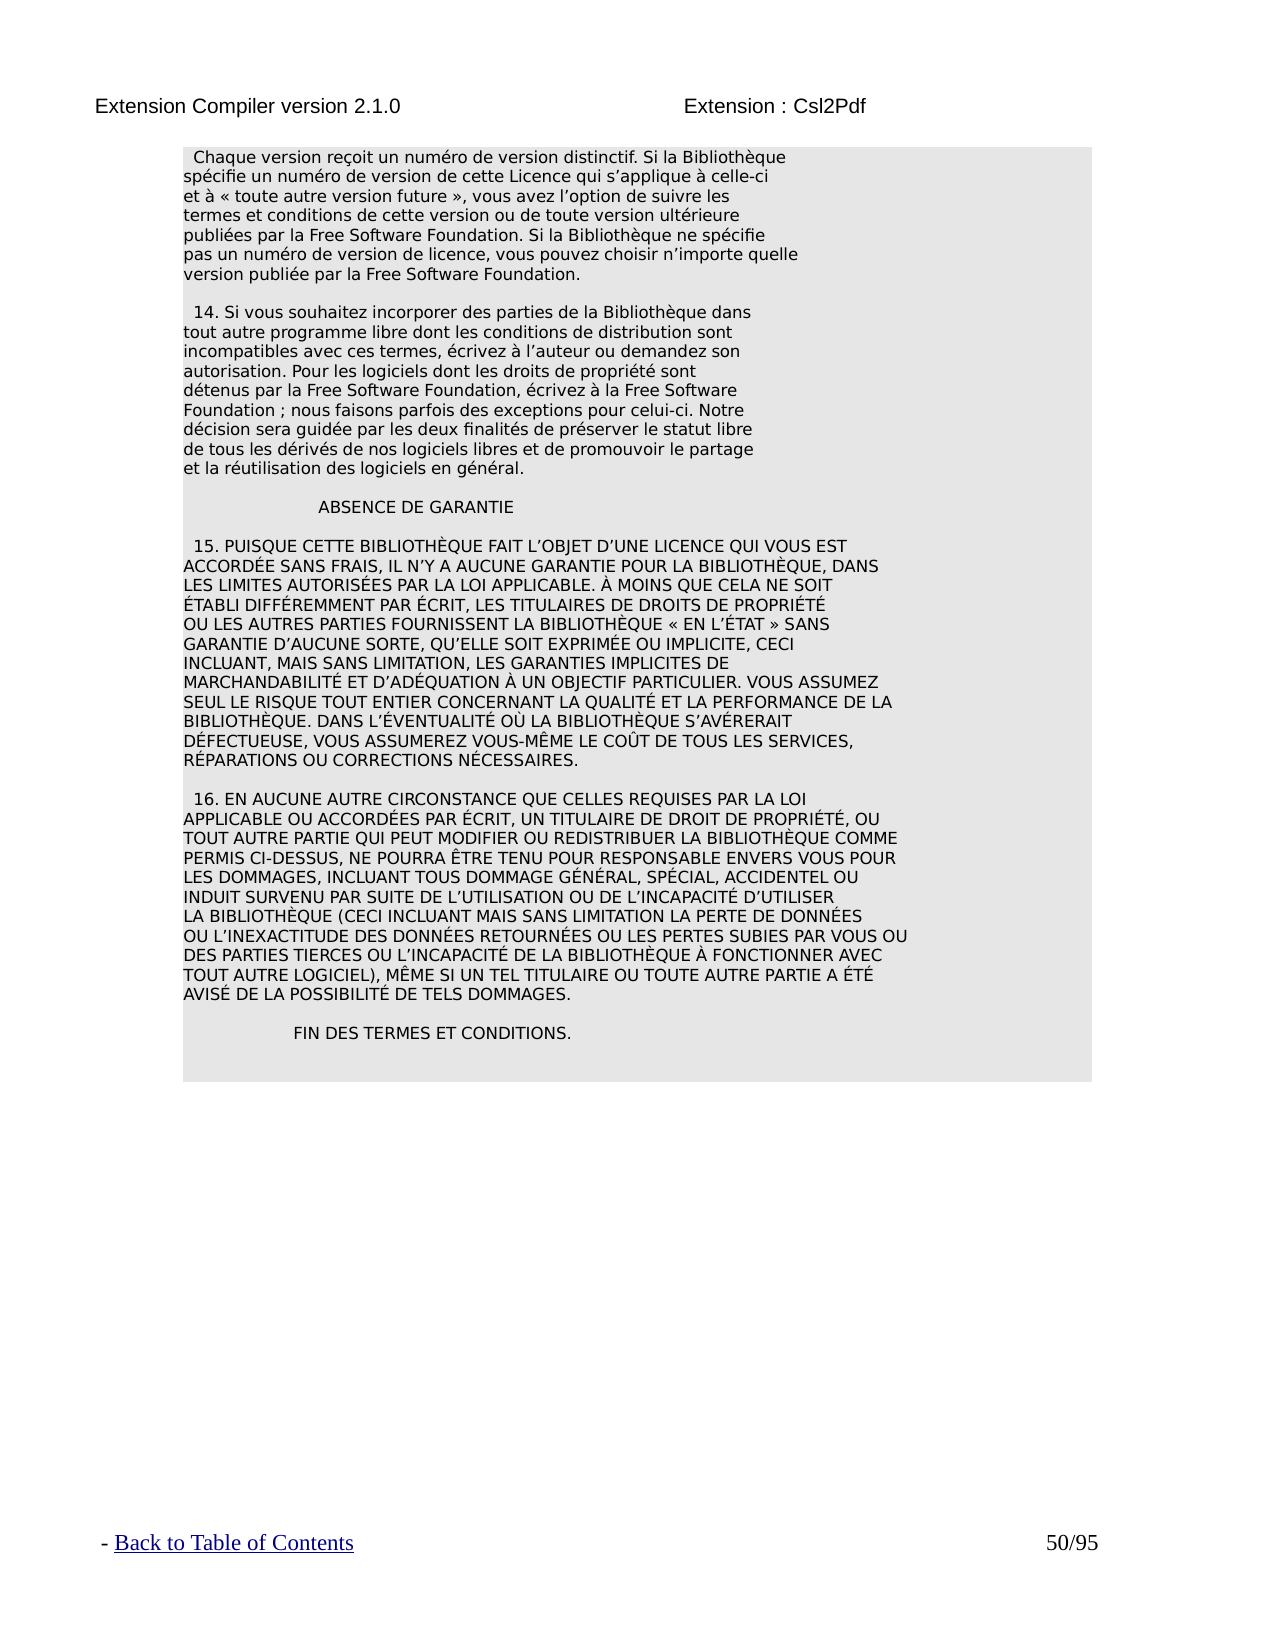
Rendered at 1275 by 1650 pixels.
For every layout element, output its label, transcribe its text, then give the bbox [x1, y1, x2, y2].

text détenus par la Free Software Foundation, écrivez à la Free Software [183, 381, 1092, 401]
text TOUT AUTRE PARTIE QUI PEUT MODIFIER OU REDISTRIBUER LA BIBLIOTHÈQUE COMME [183, 829, 1092, 849]
text spécifie un numéro de version de cette Licence qui s’applique à celle-ci [183, 167, 1092, 186]
text PERMIS CI-DESSUS, NE POURRA ÊTRE TENU POUR RESPONSABLE ENVERS VOUS POUR [183, 849, 1092, 868]
text ABSENCE DE GARANTIE [183, 498, 1092, 518]
text autorisation. Pour les logiciels dont les droits de propriété sont [183, 362, 1092, 381]
text termes et conditions de cette version ou de toute version ultérieure [183, 206, 1092, 225]
text ACCORDÉE SANS FRAIS, IL N’Y A AUCUNE GARANTIE POUR LA BIBLIOTHÈQUE, DANS [183, 557, 1092, 576]
text BIBLIOTHÈQUE. DANS L’ÉVENTUALITÉ OÙ LA BIBLIOTHÈQUE S’AVÉRERAIT [183, 712, 1092, 732]
text DÉFECTUEUSE, VOUS ASSUMEREZ VOUS-MÊME LE COÛT DE TOUS LES SERVICES, [183, 732, 1092, 751]
text FIN DES TERMES ET CONDITIONS. [183, 1024, 1092, 1043]
text 15. PUISQUE CETTE BIBLIOTHÈQUE FAIT L’OBJET D’UNE LICENCE QUI VOUS EST [183, 537, 1092, 557]
text GARANTIE D’AUCUNE SORTE, QU’ELLE SOIT EXPRIMÉE OU IMPLICITE, CECI [183, 634, 1092, 654]
text pas un numéro de version de licence, vous pouvez choisir n’importe quelle [183, 245, 1092, 264]
text et à « toute autre version future », vous avez l’option de suivre les [183, 186, 1092, 206]
text MARCHANDABILITÉ ET D’ADÉQUATION À UN OBJECTIF PARTICULIER. VOUS ASSUMEZ [183, 673, 1092, 693]
text Foundation ; nous faisons parfois des exceptions pour celui-ci. Notre [183, 401, 1092, 420]
text décision sera guidée par les deux finalités de préserver le statut libre [183, 420, 1092, 440]
text AVISÉ DE LA POSSIBILITÉ DE TELS DOMMAGES. [183, 985, 1092, 1004]
text ÉTABLI DIFFÉREMMENT PAR ÉCRIT, LES TITULAIRES DE DROITS DE PROPRIÉTÉ [183, 596, 1092, 615]
text RÉPARATIONS OU CORRECTIONS NÉCESSAIRES. [183, 751, 1092, 771]
text INCLUANT, MAIS SANS LIMITATION, LES GARANTIES IMPLICITES DE [183, 654, 1092, 673]
text Chaque version reçoit un numéro de version distinctif. Si la Bibliothèque [183, 147, 1092, 167]
text et la réutilisation des logiciels en général. [183, 459, 1092, 479]
text version publiée par la Free Software Foundation. [183, 264, 1092, 284]
text OU L’INEXACTITUDE DES DONNÉES RETOURNÉES OU LES PERTES SUBIES PAR VOUS OU [183, 927, 1092, 946]
text 16. EN AUCUNE AUTRE CIRCONSTANCE QUE CELLES REQUISES PAR LA LOI [183, 790, 1092, 810]
text LES DOMMAGES, INCLUANT TOUS DOMMAGE GÉNÉRAL, SPÉCIAL, ACCIDENTEL OU [183, 868, 1092, 888]
text INDUIT SURVENU PAR SUITE DE L’UTILISATION OU DE L’INCAPACITÉ D’UTILISER [183, 888, 1092, 907]
text APPLICABLE OU ACCORDÉES PAR ÉCRIT, UN TITULAIRE DE DROIT DE PROPRIÉTÉ, OU [183, 810, 1092, 829]
text incompatibles avec ces termes, écrivez à l’auteur ou demandez son [183, 342, 1092, 362]
text TOUT AUTRE LOGICIEL), MÊME SI UN TEL TITULAIRE OU TOUTE AUTRE PARTIE A ÉTÉ [183, 966, 1092, 985]
text LES LIMITES AUTORISÉES PAR LA LOI APPLICABLE. À MOINS QUE CELA NE SOIT [183, 576, 1092, 596]
text DES PARTIES TIERCES OU L’INCAPACITÉ DE LA BIBLIOTHÈQUE À FONCTIONNER AVEC [183, 946, 1092, 966]
text tout autre programme libre dont les conditions de distribution sont [183, 323, 1092, 342]
text 14. Si vous souhaitez incorporer des parties de la Bibliothèque dans [183, 303, 1092, 323]
text publiées par la Free Software Foundation. Si la Bibliothèque ne spécifie [183, 225, 1092, 245]
text LA BIBLIOTHÈQUE (CECI INCLUANT MAIS SANS LIMITATION LA PERTE DE DONNÉES [183, 907, 1092, 927]
text de tous les dérivés de nos logiciels libres et de promouvoir le partage [183, 440, 1092, 459]
text SEUL LE RISQUE TOUT ENTIER CONCERNANT LA QUALITÉ ET LA PERFORMANCE DE LA [183, 693, 1092, 712]
text OU LES AUTRES PARTIES FOURNISSENT LA BIBLIOTHÈQUE « EN L’ÉTAT » SANS [183, 615, 1092, 634]
